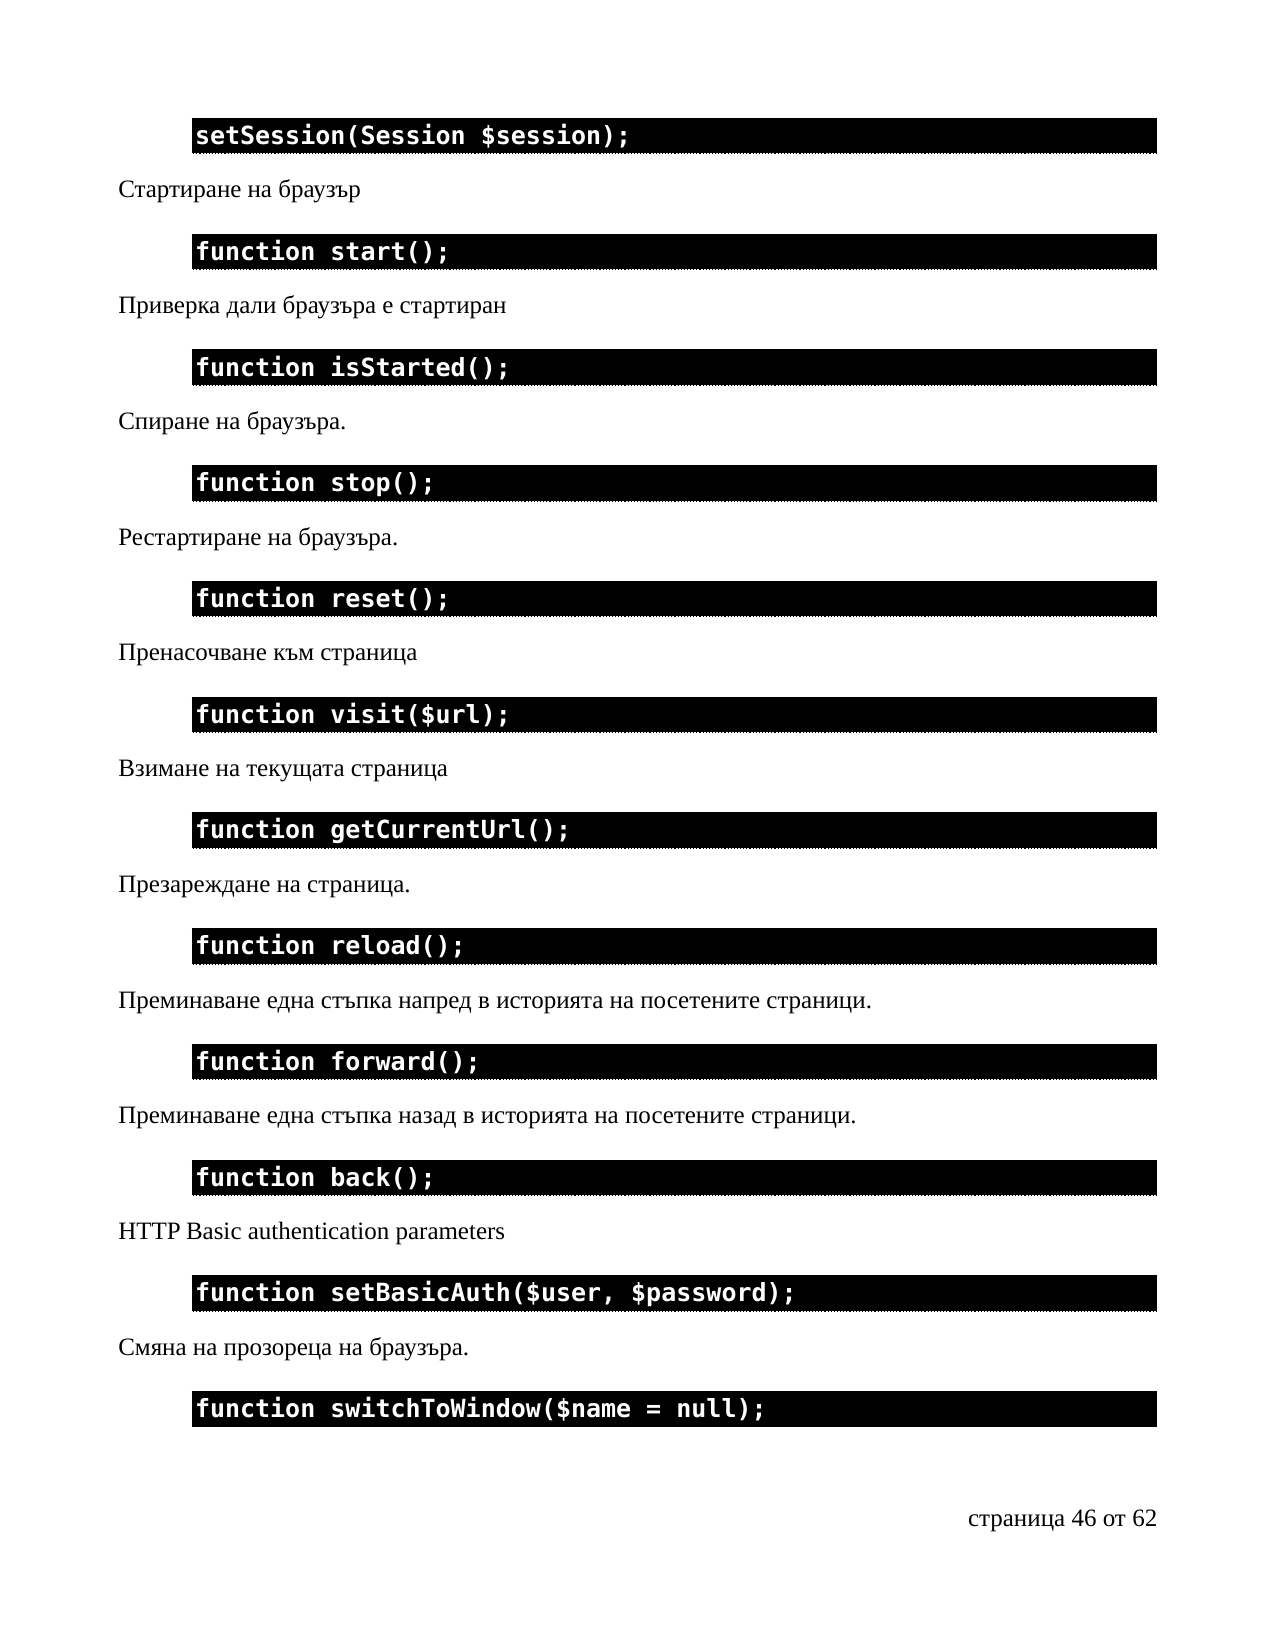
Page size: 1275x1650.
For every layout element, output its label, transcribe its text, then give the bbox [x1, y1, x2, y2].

text function switchToWindow($name = null); [192, 1391, 1157, 1427]
text function setBasicAuth($user, $password); [192, 1275, 1157, 1311]
text function start(); [192, 234, 1157, 269]
text function reload(); [192, 928, 1157, 964]
text Преминаване една стъпка напред в историята на посетените страници. [118, 985, 1157, 1013]
text Презареждане на страница. [118, 869, 1157, 898]
text Приверка дали браузъра е стартиран [118, 290, 1157, 319]
text function reset(); [192, 581, 1157, 616]
text HTTP Basic authentication parameters [118, 1216, 1157, 1245]
text function visit($url); [192, 697, 1157, 732]
text Взимане на текущата страница [118, 753, 1157, 782]
text Спиране на браузъра. [118, 406, 1157, 435]
text Рестартиране на браузъра. [118, 522, 1157, 551]
text Стартиране на браузър [118, 174, 1157, 203]
text function forward(); [192, 1044, 1157, 1079]
text function isStarted(); [192, 349, 1157, 385]
text function back(); [192, 1160, 1157, 1195]
text function stop(); [192, 465, 1157, 501]
text Смяна на прозореца на браузъра. [118, 1332, 1157, 1361]
text Преминаване една стъпка назад в историята на посетените страници. [118, 1100, 1157, 1129]
text setSession(Session $session); [192, 118, 1157, 153]
text Пренасочване към страница [118, 637, 1157, 666]
text function getCurrentUrl(); [192, 812, 1157, 848]
